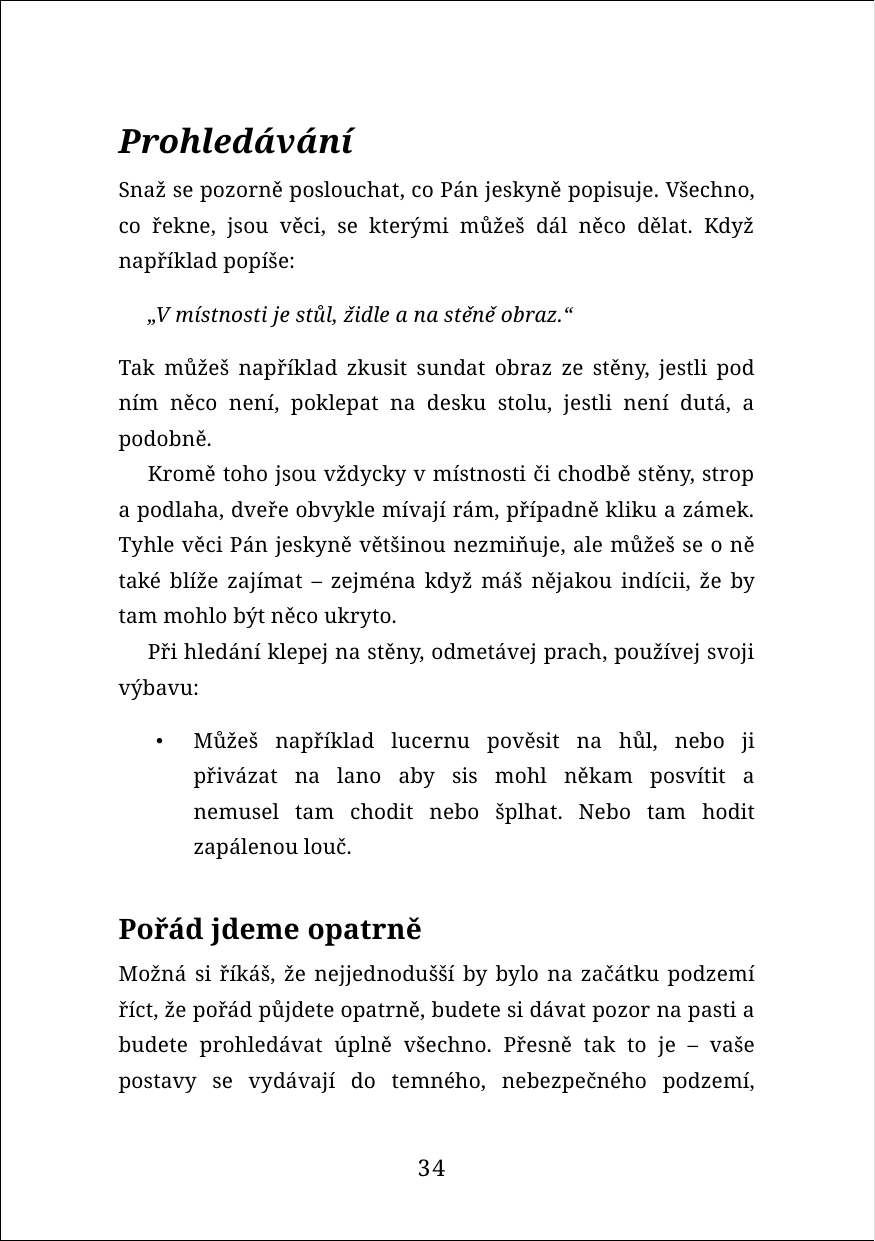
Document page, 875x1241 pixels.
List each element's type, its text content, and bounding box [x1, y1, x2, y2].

subtitle Pořád jdeme opatrně [118, 909, 756, 948]
subtitle Prohledávání [118, 118, 756, 164]
text Snaž se pozorně poslouchat, co Pán jeskyně popisuje. Všechno, co řekne, jsou věci, se kterými můžeš dál něco dělat. Když například popíše: [118, 175, 756, 275]
text Tak můžeš například zkusit sundat obraz ze stěny, jestli pod ním něco není, poklepat na desku stolu, jestli není dutá, a podobně. Kromě toho jsou vždycky v místnosti či chodbě stěny, strop a podlaha, dveře obvykle mívají rám, případně kliku a zámek. Tyhle věci Pán jeskyně většinou nezmiňuje, ale můžeš se o ně také blíže zajímat – zejména když máš nějakou indícii, že by tam mohlo být něco ukryto. Při hledání klepej na stěny, odmetávej prach, používej svoji výbavu: [118, 353, 756, 701]
text Možná si říkáš, že nejjednodušší by bylo na začátku podzemí říct, že pořád půjdete opatrně, budete si dávat pozor na pasti a budete prohledávat úplně všechno. Přesně tak to je – vaše postavy se vydávají do temného, nebezpečného podzemí, [118, 959, 756, 1094]
text „V místnosti je stůl, židle a na stěně obraz.“ [118, 300, 756, 328]
list Můžeš například lucernu pověsit na hůl, nebo ji přivázat na lano aby sis mohl někam posvítit a nemusel tam chodit nebo šplhat. Nebo tam hodit zapálenou louč. [156, 726, 756, 861]
